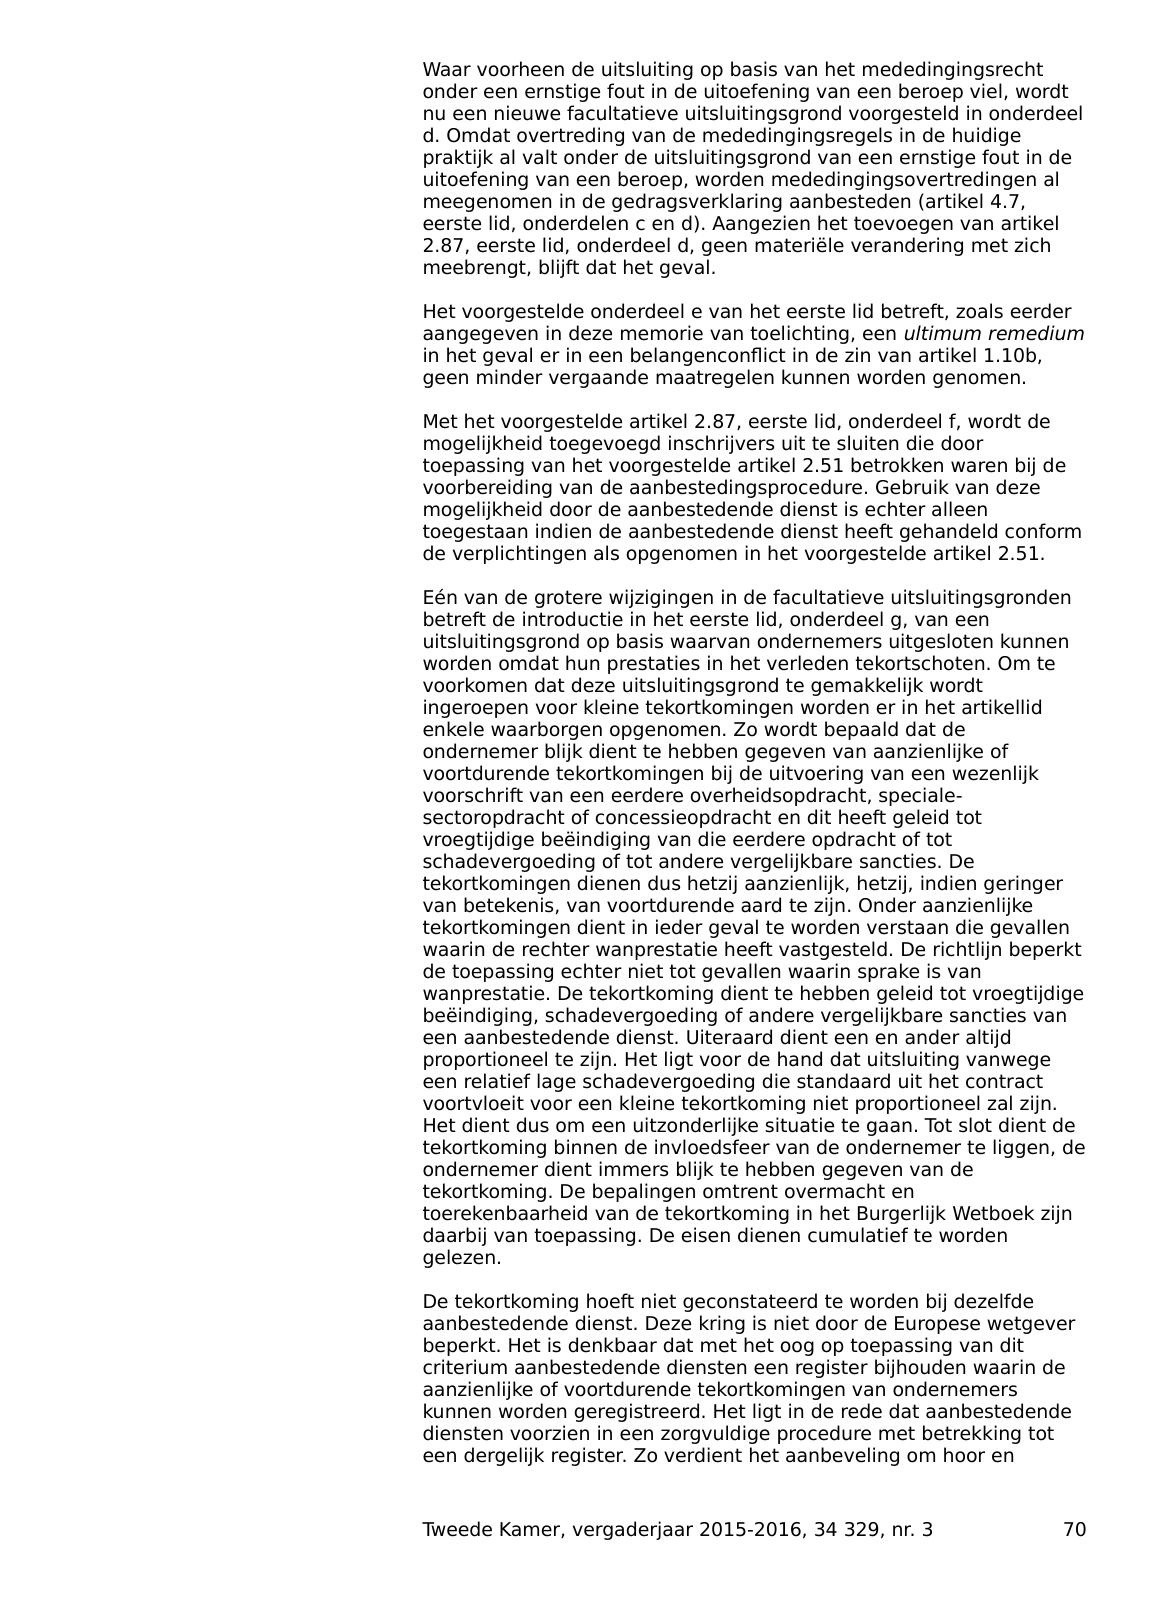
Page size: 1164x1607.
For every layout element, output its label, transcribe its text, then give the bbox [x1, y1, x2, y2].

text Met het voorgestelde artikel 2.87, eerste lid, onderdeel f, wordt de mogelijkheid toegevoegd inschrijvers uit te sluiten die door toepassing van het voorgestelde artikel 2.51 betrokken waren bij de voorbereiding van de aanbestedingsprocedure. Gebruik van deze mogelijkheid door de aanbestedende dienst is echter alleen toegestaan indien de aanbestedende dienst heeft gehandeld conform de verplichtingen als opgenomen in het voorgestelde artikel 2.51. [422, 411, 1087, 565]
text Waar voorheen de uitsluiting op basis van het mededingingsrecht onder een ernstige fout in de uitoefening van een beroep viel, wordt nu een nieuwe facultatieve uitsluitingsgrond voorgesteld in onderdeel d. Omdat overtreding van de mededingingsregels in de huidige praktijk al valt onder de uitsluitingsgrond van een ernstige fout in de uitoefening van een beroep, worden mededingingsovertredingen al meegenomen in de gedragsverklaring aanbesteden (artikel 4.7, eerste lid, onderdelen c en d). Aangezien het toevoegen van artikel 2.87, eerste lid, onderdeel d, geen materiële verandering met zich meebrengt, blijft dat het geval. [422, 59, 1087, 279]
text Het voorgestelde onderdeel e van het eerste lid betreft, zoals eerder aangegeven in deze memorie van toelichting, een ultimum remedium in het geval er in een belangenconflict in de zin van artikel 1.10b, geen minder vergaande maatregelen kunnen worden genomen. [422, 301, 1087, 389]
text Eén van de grotere wijzigingen in de facultatieve uitsluitingsgronden betreft de introductie in het eerste lid, onderdeel g, van een uitsluitingsgrond op basis waarvan ondernemers uitgesloten kunnen worden omdat hun prestaties in het verleden tekortschoten. Om te voorkomen dat deze uitsluitingsgrond te gemakkelijk wordt ingeroepen voor kleine tekortkomingen worden er in het artikellid enkele waarborgen opgenomen. Zo wordt bepaald dat de ondernemer blijk dient te hebben gegeven van aanzienlijke of voortdurende tekortkomingen bij de uitvoering van een wezenlijk voorschrift van een eerdere overheidsopdracht, speciale-sectoropdracht of concessieopdracht en dit heeft geleid tot vroegtijdige beëindiging van die eerdere opdracht of tot schadevergoeding of tot andere vergelijkbare sancties. De tekortkomingen dienen dus hetzij aanzienlijk, hetzij, indien geringer van betekenis, van voortdurende aard te zijn. Onder aanzienlijke tekortkomingen dient in ieder geval te worden verstaan die gevallen waarin de rechter wanprestatie heeft vastgesteld. De richtlijn beperkt de toepassing echter niet tot gevallen waarin sprake is van wanprestatie. De tekortkoming dient te hebben geleid tot vroegtijdige beëindiging, schadevergoeding of andere vergelijkbare sancties van een aanbestedende dienst. Uiteraard dient een en ander altijd proportioneel te zijn. Het ligt voor de hand dat uitsluiting vanwege een relatief lage schadevergoeding die standaard uit het contract voortvloeit voor een kleine tekortkoming niet proportioneel zal zijn. Het dient dus om een uitzonderlijke situatie te gaan. Tot slot dient de tekortkoming binnen de invloedsfeer van de ondernemer te liggen, de ondernemer dient immers blijk te hebben gegeven van de tekortkoming. De bepalingen omtrent overmacht en toerekenbaarheid van de tekortkoming in het Burgerlijk Wetboek zijn daarbij van toepassing. De eisen dienen cumulatief te worden gelezen. [422, 587, 1087, 1268]
text De tekortkoming hoeft niet geconstateerd te worden bij dezelfde aanbestedende dienst. Deze kring is niet door de Europese wetgever beperkt. Het is denkbaar dat met het oog op toepassing van dit criterium aanbestedende diensten een register bijhouden waarin de aanzienlijke of voortdurende tekortkomingen van ondernemers kunnen worden geregistreerd. Het ligt in de rede dat aanbestedende diensten voorzien in een zorgvuldige procedure met betrekking tot een dergelijk register. Zo verdient het aanbeveling om hoor en [422, 1291, 1087, 1467]
